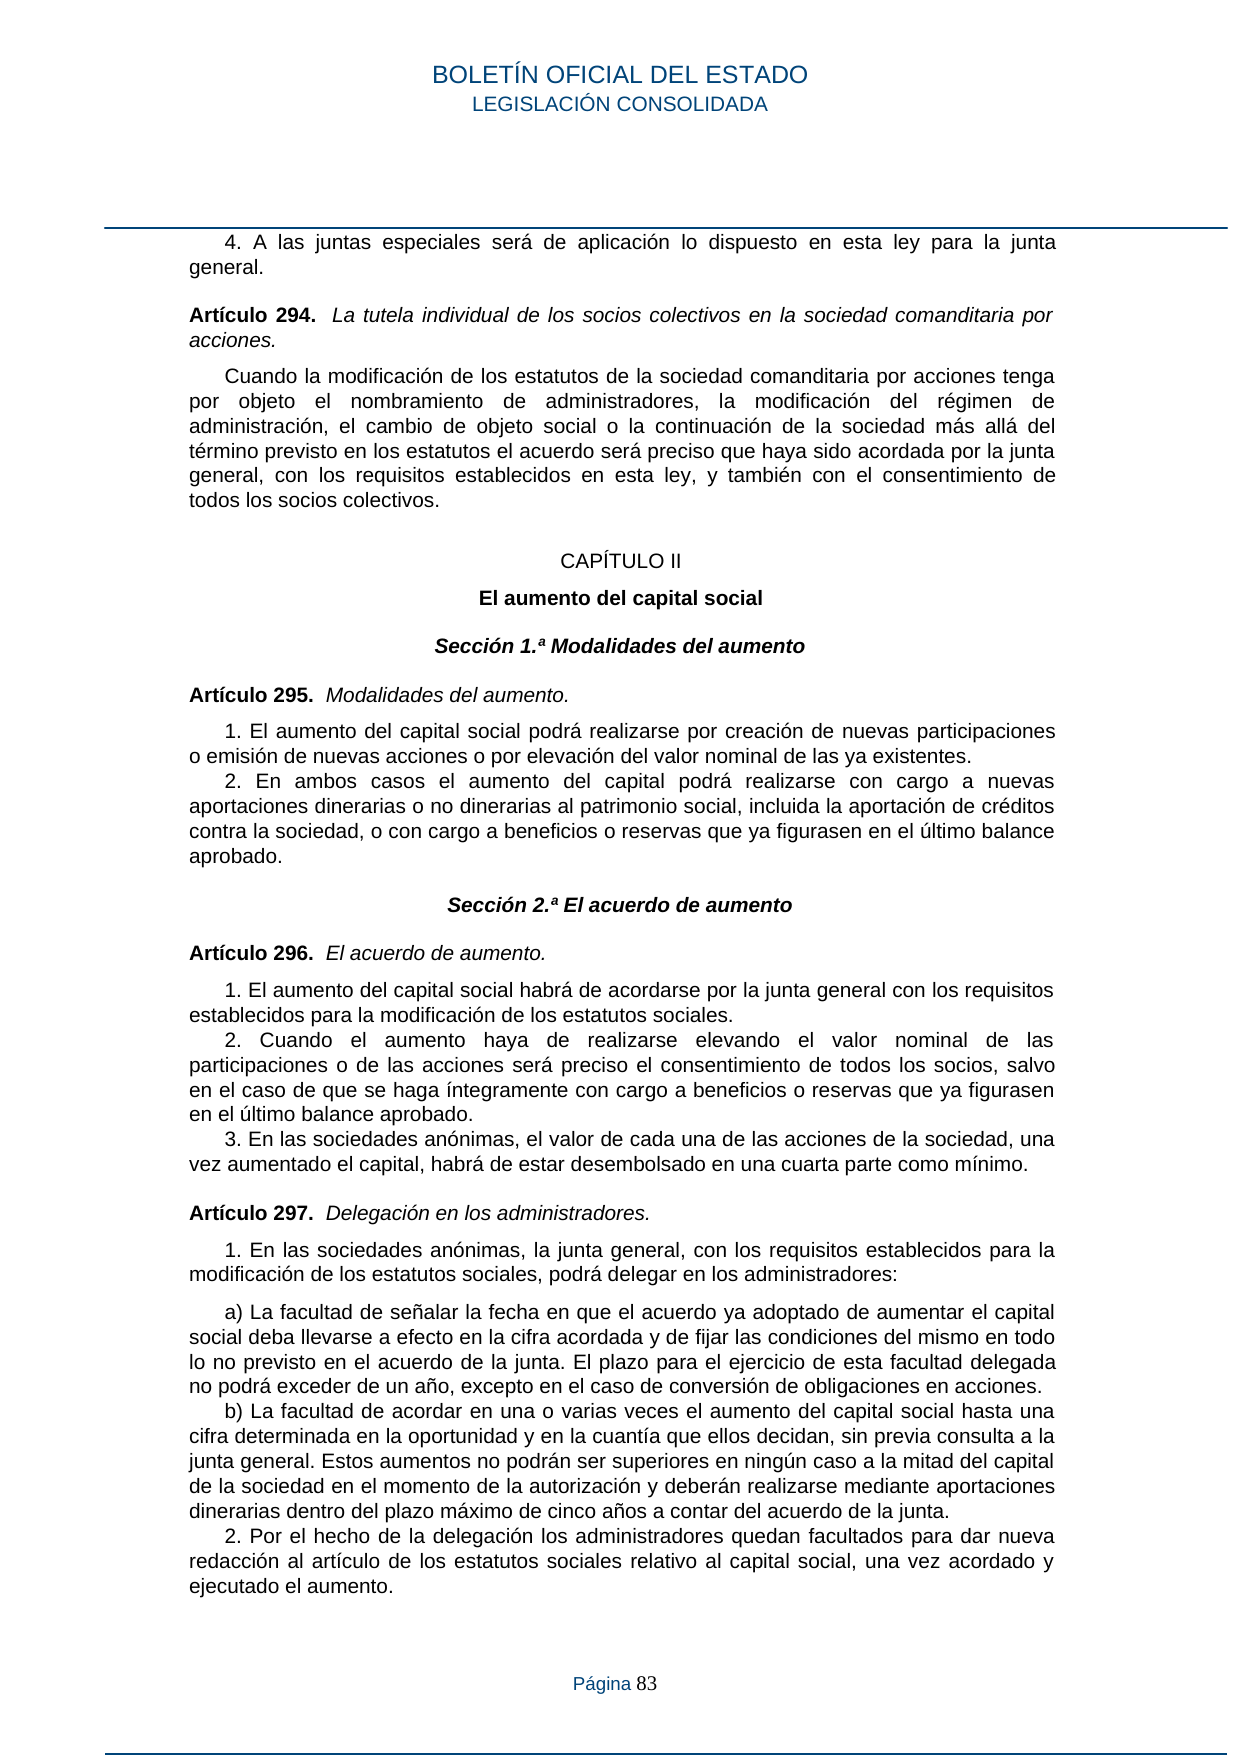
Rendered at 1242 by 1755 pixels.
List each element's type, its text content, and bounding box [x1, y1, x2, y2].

text Artículo 294. La tutela individual de los socios colectivos en la sociedad comanditaria por acciones. [189, 303, 1056, 352]
text Sección 2.ª El acuerdo de aumento [443, 892, 798, 916]
text [189, 205, 1056, 227]
text 3. En las sociedades anónimas, el valor de cada una de las acciones de la sociedad, una vez aumentado el capital, habrá de estar desembolsado en una cuarta parte como mínimo. [189, 1127, 1056, 1176]
text a) La facultad de señalar la fecha en que el acuerdo ya adoptado de aumentar el capital social deba llevarse a efecto en la cifra acordada y de fijar las condiciones del mismo en todo lo no previsto en el acuerdo de la junta. El plazo para el ejercicio de esta facultad delegada no podrá exceder de un año, excepto en el caso de conversión de obligaciones en acciones. [189, 1300, 1056, 1398]
text CAPÍTULO II [556, 548, 686, 572]
text 2. En ambos casos el aumento del capital podrá realizarse con cargo a nuevas aportaciones dinerarias o no dinerarias al patrimonio social, incluida la aportación de créditos contra la sociedad, o con cargo a beneficios o reservas que ya figurasen en el último balance aprobado. [189, 769, 1056, 868]
text 2. Por el hecho de la delegación los administradores quedan facultados para dar nueva redacción al artículo de los estatutos sociales relativo al capital social, una vez acordado y ejecutado el aumento. [189, 1524, 1056, 1597]
text 2. Cuando el aumento haya de realizarse elevando el valor nominal de las participaciones o de las acciones será preciso el consentimiento de todos los socios, salvo en el caso de que se haga íntegramente con cargo a beneficios o reservas que ya figurasen en el último balance aprobado. [189, 1028, 1056, 1126]
text Cuando la modificación de los estatutos de la sociedad comanditaria por acciones tenga por objeto el nombramiento de administradores, la modificación del régimen de administración, el cambio de objeto social o la continuación de la sociedad más allá del término previsto en los estatutos el acuerdo será preciso que haya sido acordada por la junta general, con los requisitos establecidos en esta ley, y también con el consentimiento de todos los socios colectivos. [189, 364, 1056, 512]
text Artículo 295. Modalidades del aumento. [189, 683, 1196, 707]
text El aumento del capital social [474, 585, 768, 609]
text 1. En las sociedades anónimas, la junta general, con los requisitos establecidos para la modificación de los estatutos sociales, podrá delegar en los administradores: [189, 1237, 1056, 1286]
text 4. A las juntas especiales será de aplicación lo dispuesto en esta ley para la junta general. [189, 229, 1056, 278]
text b) La facultad de acordar en una o varias veces el aumento del capital social hasta una cifra determinada en la oportunidad y en la cuantía que ellos decidan, sin previa consulta a la junta general. Estos aumentos no podrán ser superiores en ningún caso a la mitad del capital de la sociedad en el momento de la autorización y deberán realizarse mediante aportaciones dinerarias dentro del plazo máximo de cinco años a contar del acuerdo de la junta. [189, 1399, 1056, 1523]
text Sección 1.ª Modalidades del aumento [431, 634, 811, 658]
text Artículo 297. Delegación en los administradores. [189, 1201, 1196, 1224]
text 1. El aumento del capital social podrá realizarse por creación de nuevas participaciones o emisión de nuevas acciones o por elevación del valor nominal de las ya existentes. [189, 719, 1056, 768]
text Artículo 296. El acuerdo de aumento. [189, 941, 1196, 965]
text 1. El aumento del capital social habrá de acordarse por la junta general con los requisitos establecidos para la modificación de los estatutos sociales. [189, 978, 1056, 1027]
